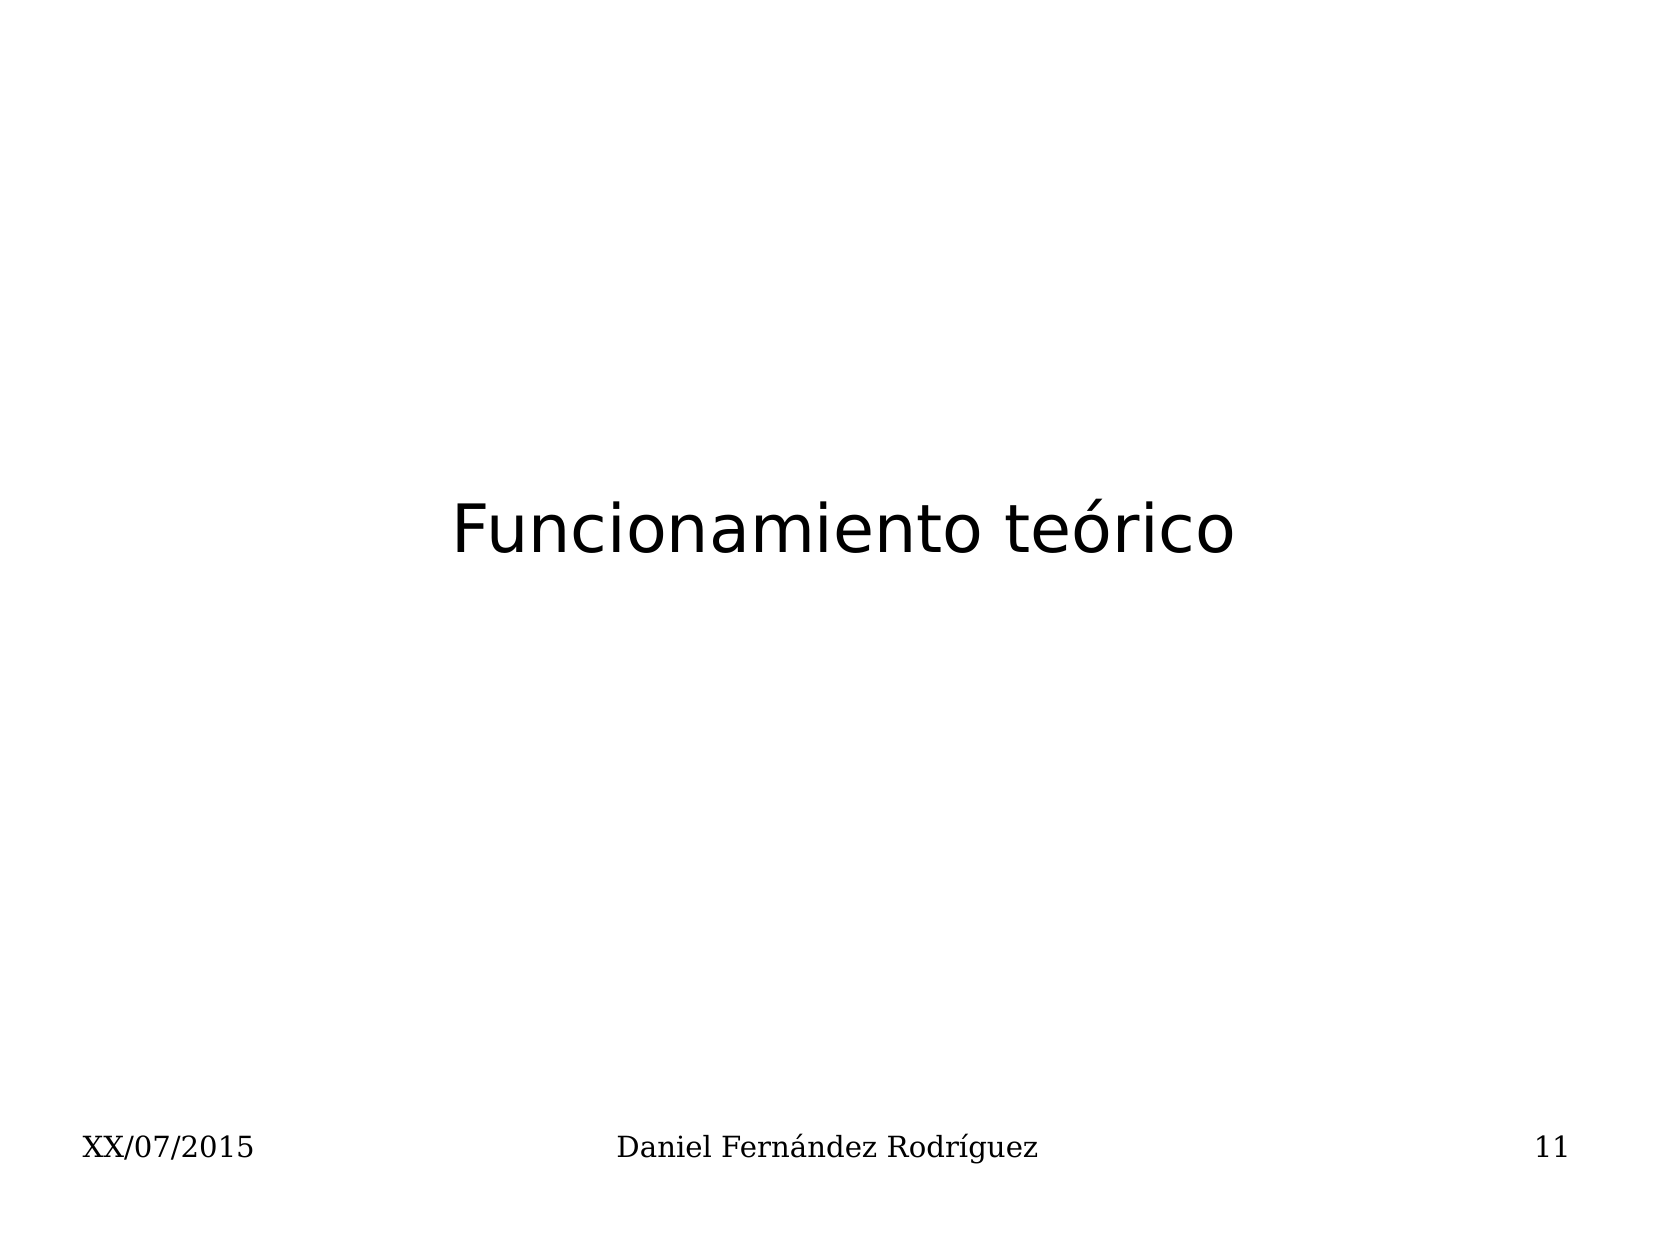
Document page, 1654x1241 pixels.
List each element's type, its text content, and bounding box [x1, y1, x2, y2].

subtitle Funcionamiento teórico [82, 49, 1571, 1010]
